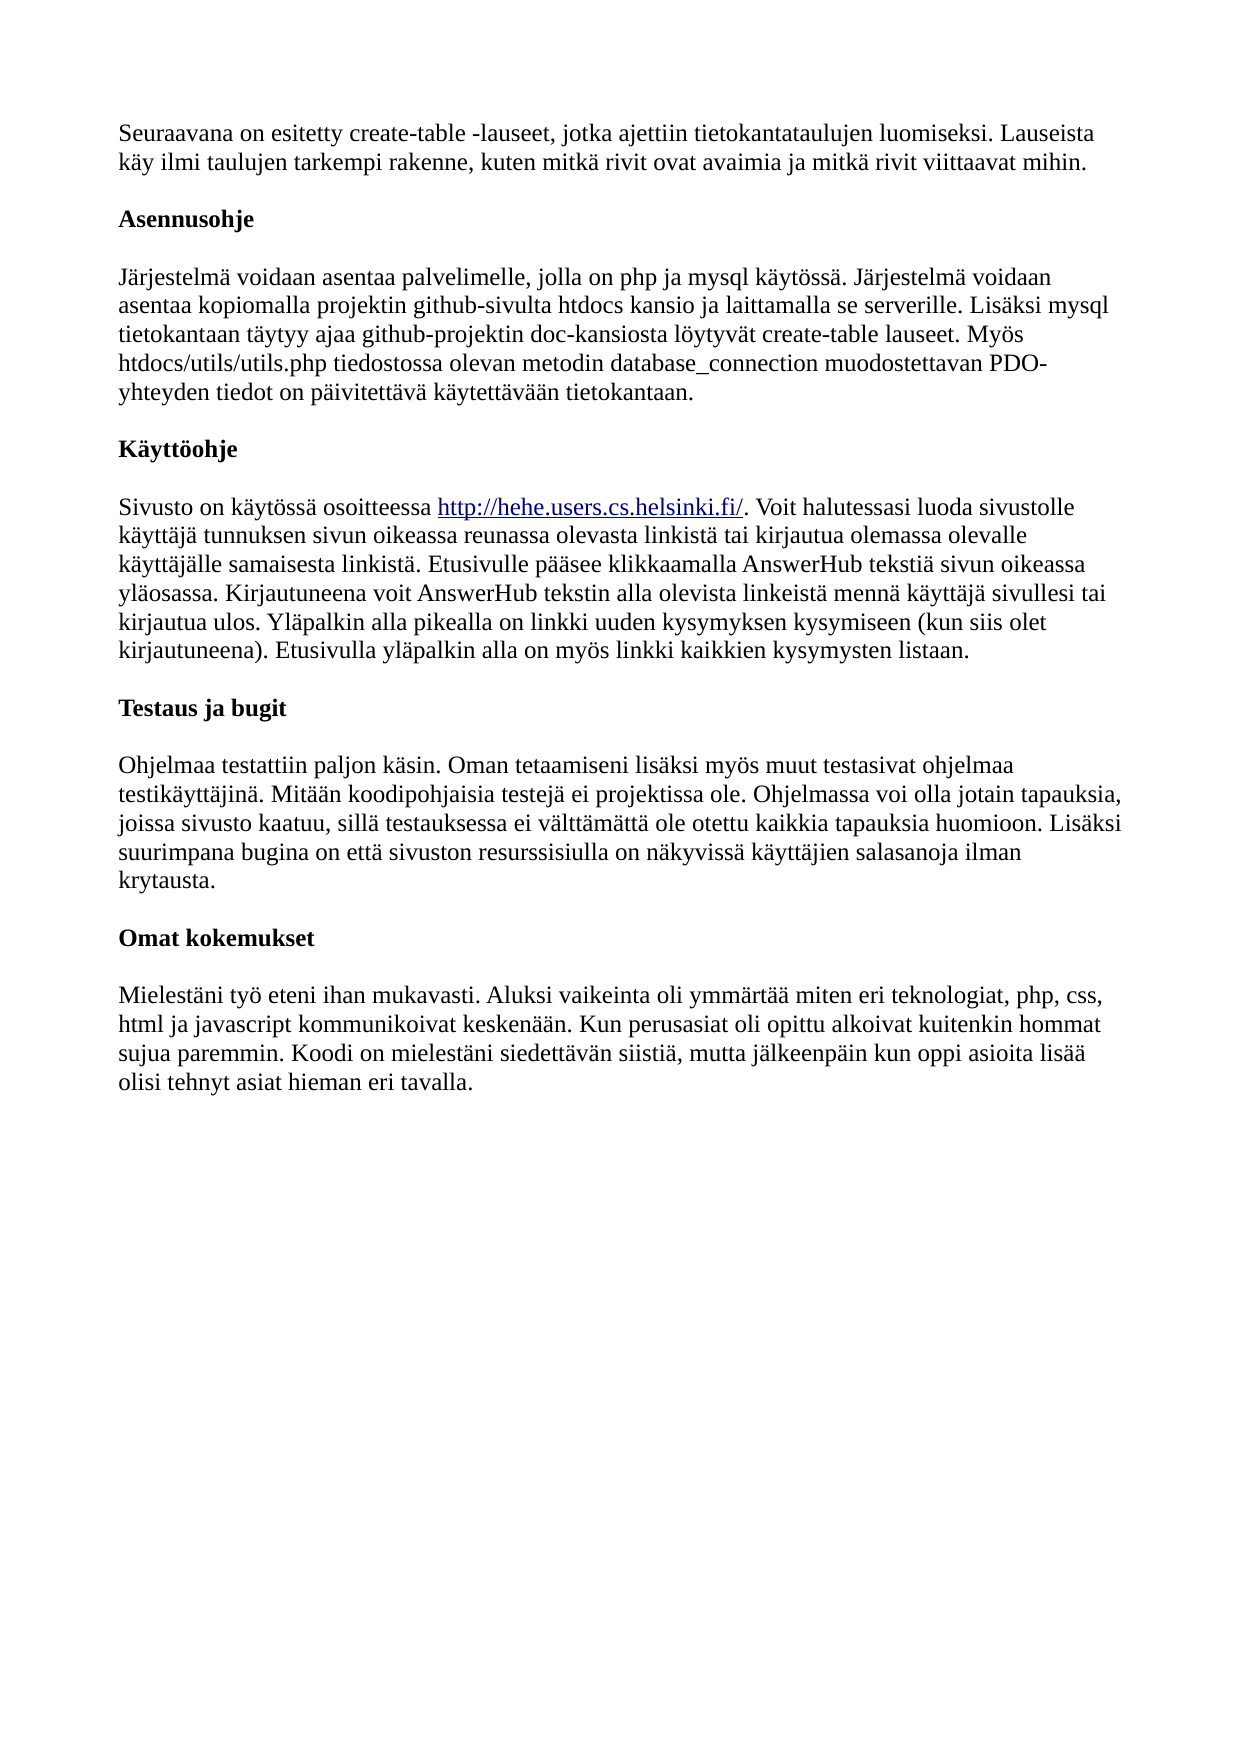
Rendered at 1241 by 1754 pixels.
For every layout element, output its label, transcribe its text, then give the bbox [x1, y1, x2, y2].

text Testaus ja bugit [118, 693, 1122, 722]
text Järjestelmä voidaan asentaa palvelimelle, jolla on php ja mysql käytössä. Järjestelmä voidaan asentaa kopiomalla projektin github-sivulta htdocs kansio ja laittamalla se serverille. Lisäksi mysql tietokantaan täytyy ajaa github-projektin doc-kansiosta löytyvät create-table lauseet. Myös htdocs/utils/utils.php tiedostossa olevan metodin database_connection muodostettavan PDO-yhteyden tiedot on päivitettävä käytettävään tietokantaan. [118, 262, 1122, 406]
text Sivusto on käytössä osoitteessa http://hehe.users.cs.helsinki.fi/. Voit halutessasi luoda sivustolle käyttäjä tunnuksen sivun oikeassa reunassa olevasta linkistä tai kirjautua olemassa olevalle käyttäjälle samaisesta linkistä. Etusivulle pääsee klikkaamalla AnswerHub tekstiä sivun oikeassa yläosassa. Kirjautuneena voit AnswerHub tekstin alla olevista linkeistä mennä käyttäjä sivullesi tai kirjautua ulos. Yläpalkin alla pikealla on linkki uuden kysymyksen kysymiseen (kun siis olet kirjautuneena). Etusivulla yläpalkin alla on myös linkki kaikkien kysymysten listaan. [118, 492, 1122, 664]
text Mielestäni työ eteni ihan mukavasti. Aluksi vaikeinta oli ymmärtää miten eri teknologiat, php, css, html ja javascript kommunikoivat keskenään. Kun perusasiat oli opittu alkoivat kuitenkin hommat sujua paremmin. Koodi on mielestäni siedettävän siistiä, mutta jälkeenpäin kun oppi asioita lisää olisi tehnyt asiat hieman eri tavalla. [118, 981, 1122, 1096]
text Seuraavana on esitetty create-table -lauseet, jotka ajettiin tietokantataulujen luomiseksi. Lauseista käy ilmi taulujen tarkempi rakenne, kuten mitkä rivit ovat avaimia ja mitkä rivit viittaavat mihin. [118, 118, 1122, 176]
text Käyttöohje [118, 434, 1122, 463]
text Ohjelmaa testattiin paljon käsin. Oman tetaamiseni lisäksi myös muut testasivat ohjelmaa testikäyttäjinä. Mitään koodipohjaisia testejä ei projektissa ole. Ohjelmassa voi olla jotain tapauksia, joissa sivusto kaatuu, sillä testauksessa ei välttämättä ole otettu kaikkia tapauksia huomioon. Lisäksi suurimpana bugina on että sivuston resurssisiulla on näkyvissä käyttäjien salasanoja ilman krytausta. [118, 751, 1122, 894]
text Asennusohje [118, 204, 1122, 233]
text Omat kokemukset [118, 923, 1122, 952]
